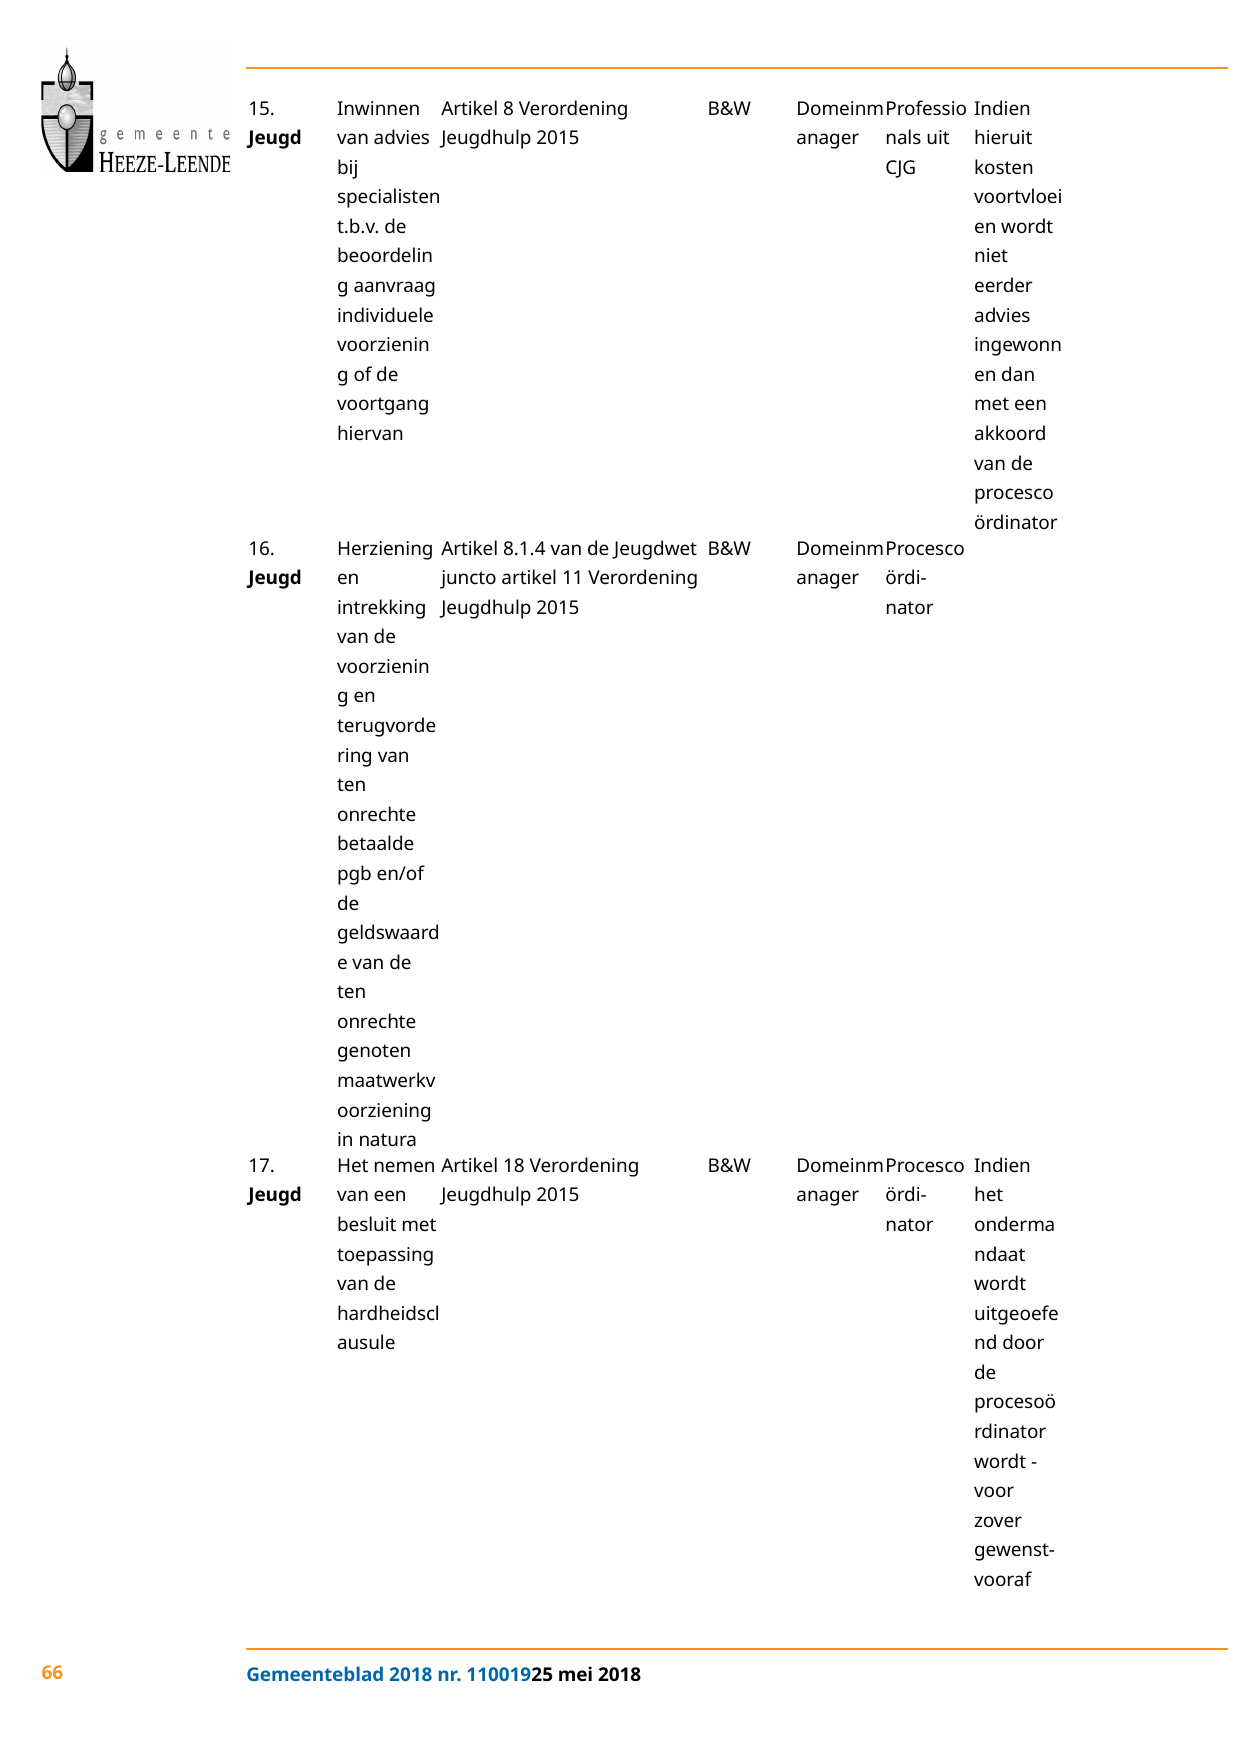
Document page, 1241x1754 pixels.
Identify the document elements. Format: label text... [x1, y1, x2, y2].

table_cell B&W [708, 535, 796, 1152]
table_cell B&W [708, 1152, 796, 1592]
table_cell Indien het ondermandaat wordt uitgeoefend door de procesoördinator wordt -voor zover gewenst- vooraf [974, 1152, 1063, 1592]
table_cell 16. Jeugd [248, 535, 337, 1152]
table_cell Inwinnen van advies bij specialisten t.b.v. de beoordeling aanvraag individuele voorziening of de voortgang hiervan [337, 95, 441, 535]
table_cell Artikel 8 Verordening Jeugdhulp 2015 [441, 95, 707, 535]
table_cell Herziening en intrekking van de voorziening en terugvordering van ten onrechte betaalde pgb en/of de geldswaarde van de ten onrechte genoten maatwerkvoorziening in natura [337, 535, 441, 1152]
table_cell Artikel 8.1.4 van de Jeugdwet juncto artikel 11 Verordening Jeugdhulp 2015 [441, 535, 707, 1152]
table_cell Procescoördi-nator [885, 535, 974, 1152]
table_cell Professionals uit CJG [885, 95, 974, 535]
picture [41, 47, 231, 172]
table_cell Artikel 18 Verordening Jeugdhulp 2015 [441, 1152, 707, 1592]
table_cell 17. Jeugd [248, 1152, 337, 1592]
table_cell [974, 535, 1063, 1152]
table_cell Domeinmanager [796, 95, 885, 535]
table_cell B&W [708, 95, 796, 535]
table_cell Indien hieruit kosten voortvloeien wordt niet eerder advies ingewonnen dan met een akkoord van de procescoördinator [974, 95, 1063, 535]
table_cell Domeinmanager [796, 1152, 885, 1592]
table_cell 15. Jeugd [248, 95, 337, 535]
table_cell Domeinmanager [796, 535, 885, 1152]
table_cell Procescoördi-nator [885, 1152, 974, 1592]
table_cell Het nemen van een besluit met toepassing van de hardheidsclausule [337, 1152, 441, 1592]
